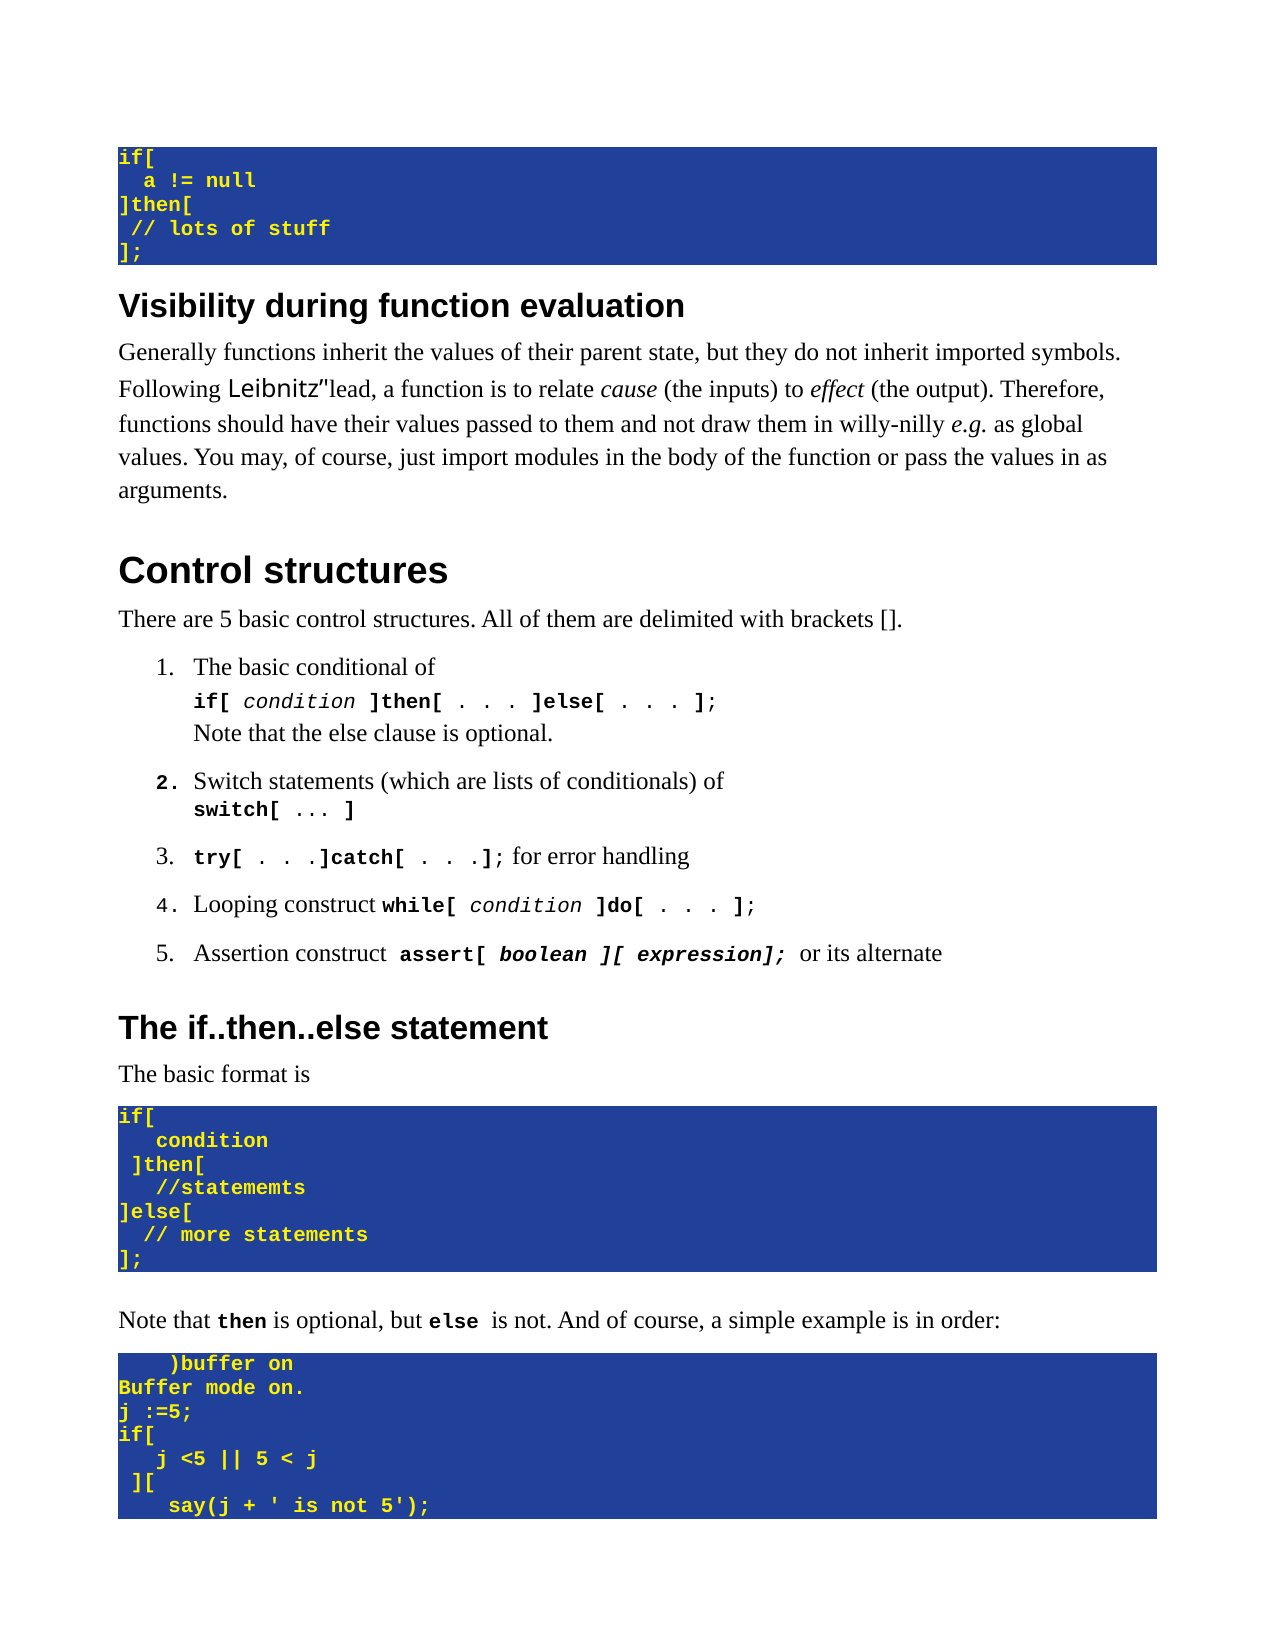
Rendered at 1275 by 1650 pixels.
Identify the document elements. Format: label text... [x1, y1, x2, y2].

text // more statements [118, 1224, 1157, 1248]
text if[ [118, 1424, 1157, 1448]
list try[ . . .]catch[ . . .]; for error handling [156, 841, 1157, 871]
text ][ [118, 1472, 1157, 1495]
list Switch statements (which are lists of conditionals) of switch[ ... ] [156, 766, 1157, 823]
text condition [118, 1130, 1157, 1153]
list Looping construct while[ condition ]do[ . . . ]; [156, 889, 1157, 919]
text There are 5 basic control structures. All of them are delimited with brackets []. [118, 604, 1157, 633]
text ]else[ [118, 1201, 1157, 1224]
list The basic conditional of if[ condition ]then[ . . . ]else[ . . . ]; Note that the else clause is optional. [156, 652, 1157, 747]
text ]then[ [118, 194, 1157, 218]
text Note that then is optional, but else is not. And of course, a simple example is in order: [118, 1272, 1157, 1334]
text j <5 || 5 < j [118, 1448, 1157, 1472]
text Generally functions inherit the values of their parent state, but they do not inherit imported symbols. Following Leibnitz’'lead, a function is to relate cause (the inputs) to effect (the output). Therefore, functions should have their values passed to them and not draw them in willy-nilly e.g. as global values. You may, of course, just import modules in the body of the function or pass the values in as arguments. [118, 337, 1157, 504]
text say(j + ' is not 5'); [118, 1495, 1157, 1519]
text // lots of stuff [118, 218, 1157, 241]
text ]; [118, 241, 1157, 265]
text a != null [118, 171, 1157, 194]
text if[ [118, 1106, 1157, 1130]
text ]then[ [118, 1153, 1157, 1177]
text Buffer mode on. [118, 1377, 1157, 1401]
text if[ [118, 147, 1157, 171]
list Assertion construct assert[ boolean ][ expression]; or its alternate [156, 938, 1157, 968]
text ]; [118, 1248, 1157, 1272]
text )buffer on [118, 1353, 1157, 1377]
text j :=5; [118, 1401, 1157, 1424]
text The basic format is [118, 1059, 1157, 1087]
text //statememts [118, 1177, 1157, 1201]
subtitle Control structures [118, 548, 1157, 592]
subtitle Visibility during function evaluation [118, 286, 1157, 324]
subtitle The if..then..else statement [118, 1007, 1157, 1046]
